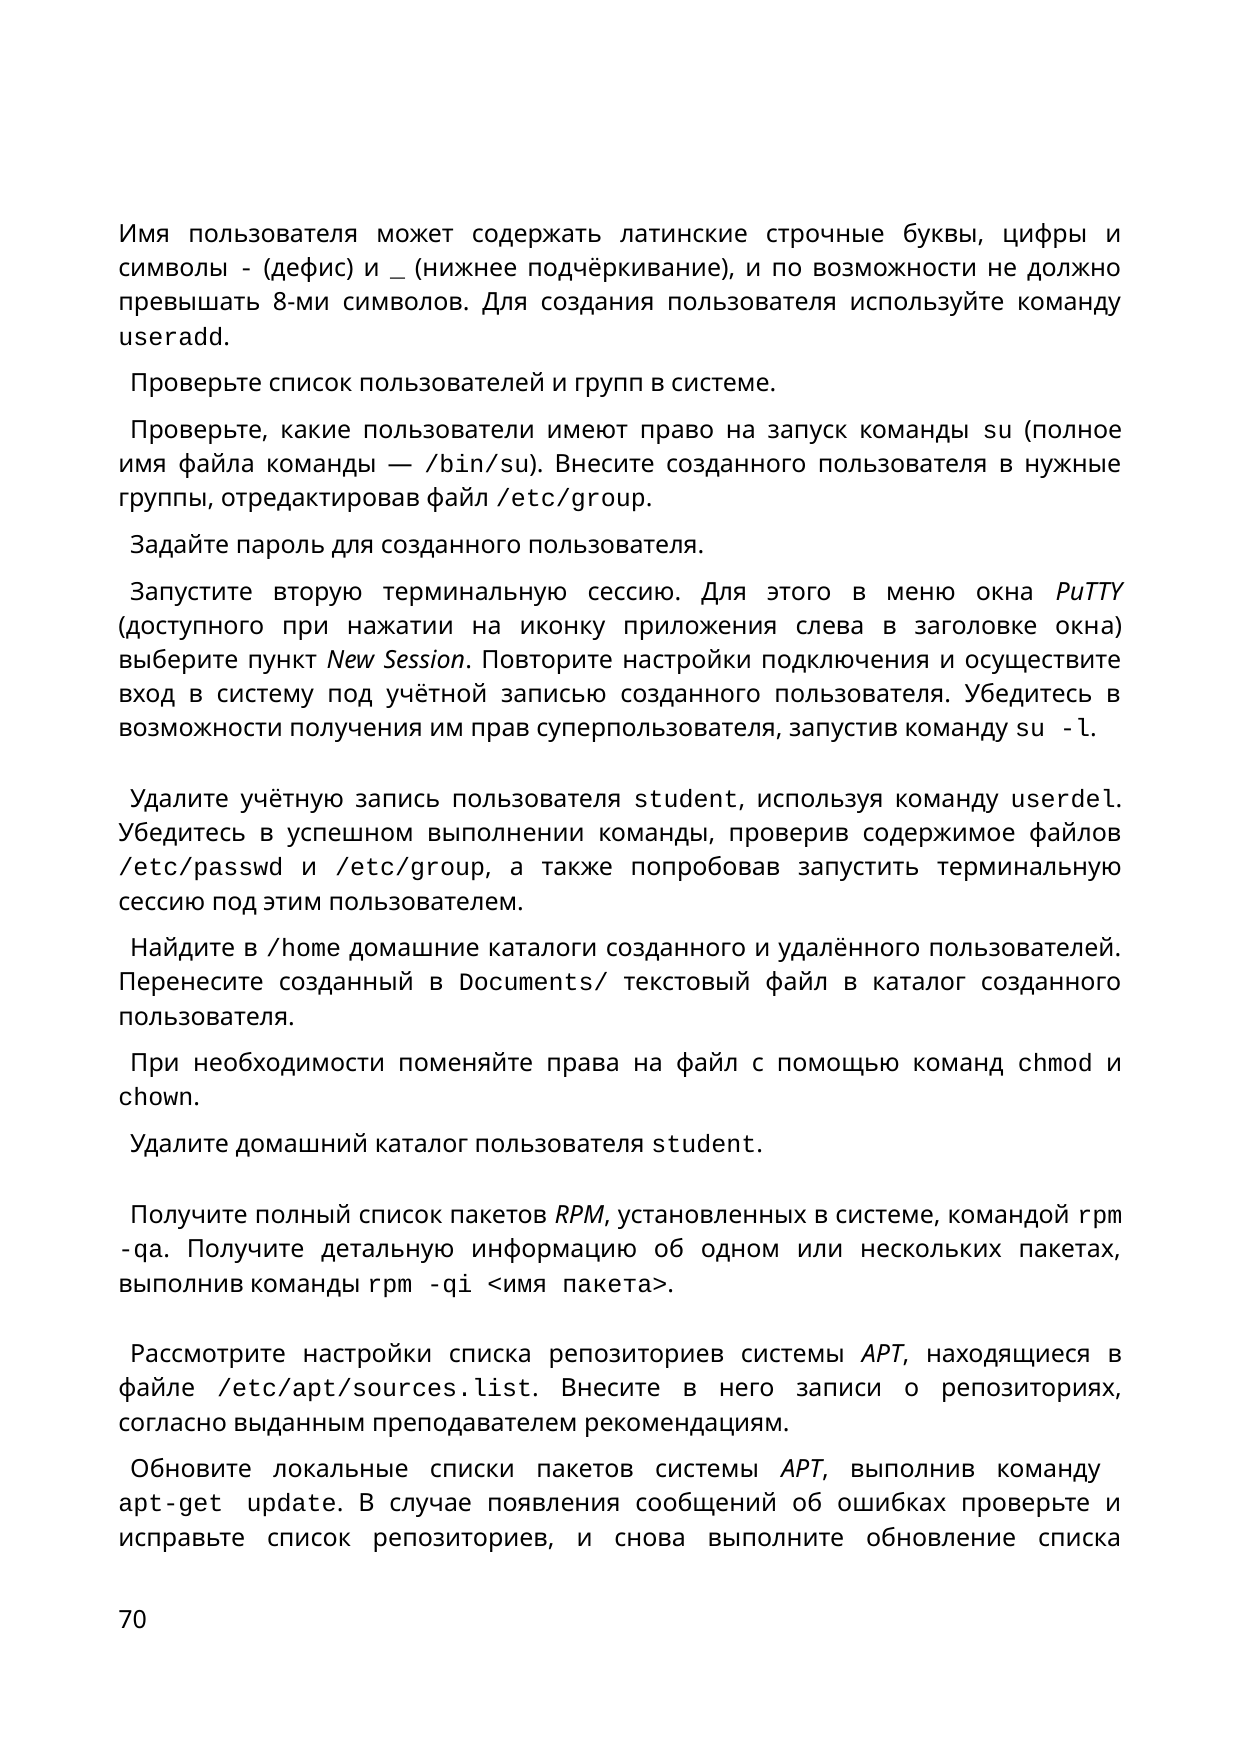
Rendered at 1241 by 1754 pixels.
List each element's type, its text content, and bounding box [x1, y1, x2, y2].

text Имя пользователя может содержать латинские строчные буквы, цифры и символы - (дефис) и _ (нижнее подчёркивание), и по возможности не должно превышать 8-ми символов. Для создания пользователя используйте команду useradd. [118, 216, 1122, 352]
text Обновите локальные списки пакетов системы APT, выполнив команду apt-get update. В случае появления сообщений об ошибках проверьте и исправьте список репозиториев, и снова выполните обновление списка [118, 1451, 1122, 1553]
text Проверьте список пользователей и групп в системе. [118, 365, 1122, 399]
text Получите полный список пакетов RPM, установленных в системе, командой rpm -qa. Получите детальную информацию об одном или нескольких пакетах, выполнив команды rpm -qi <имя пакета>. [118, 1197, 1122, 1299]
text Запустите вторую терминальную сессию. Для этого в меню окна PuTTY (доступного при нажатии на иконку приложения слева в заголовке окна) выберите пункт New Session. Повторите настройки подключения и осуществите вход в систему под учётной записью созданного пользователя. Убедитесь в возможности получения им прав суперпользователя, запустив команду su -l. [118, 573, 1122, 744]
text Рассмотрите настройки списка репозиториев системы APT, находящиеся в файле /etc/apt/sources.list. Внесите в него записи о репозиториях, согласно выданным преподавателем рекомендациям. [118, 1336, 1122, 1438]
text Удалите учётную запись пользователя student, используя команду userdel. Убедитесь в успешном выполнении команды, проверив содержимое файлов /etc/passwd и /etc/group, а также попробовав запустить терминальную сессию под этим пользователем. [118, 781, 1122, 917]
text При необходимости поменяйте права на файл с помощью команд chmod и chown. [118, 1045, 1122, 1113]
text Задайте пароль для созданного пользователя. [118, 527, 1122, 561]
text Найдите в /home домашние каталоги созданного и удалённого пользователей. Перенесите созданный в Documents/ текстовый файл в каталог созданного пользователя. [118, 929, 1122, 1032]
text Удалите домашний каталог пользователя student. [118, 1126, 1122, 1160]
text Проверьте, какие пользователи имеют право на запуск команды su (полное имя файла команды — /bin/su). Внесите созданного пользователя в нужные группы, отредактировав файл /etc/group. [118, 411, 1122, 514]
